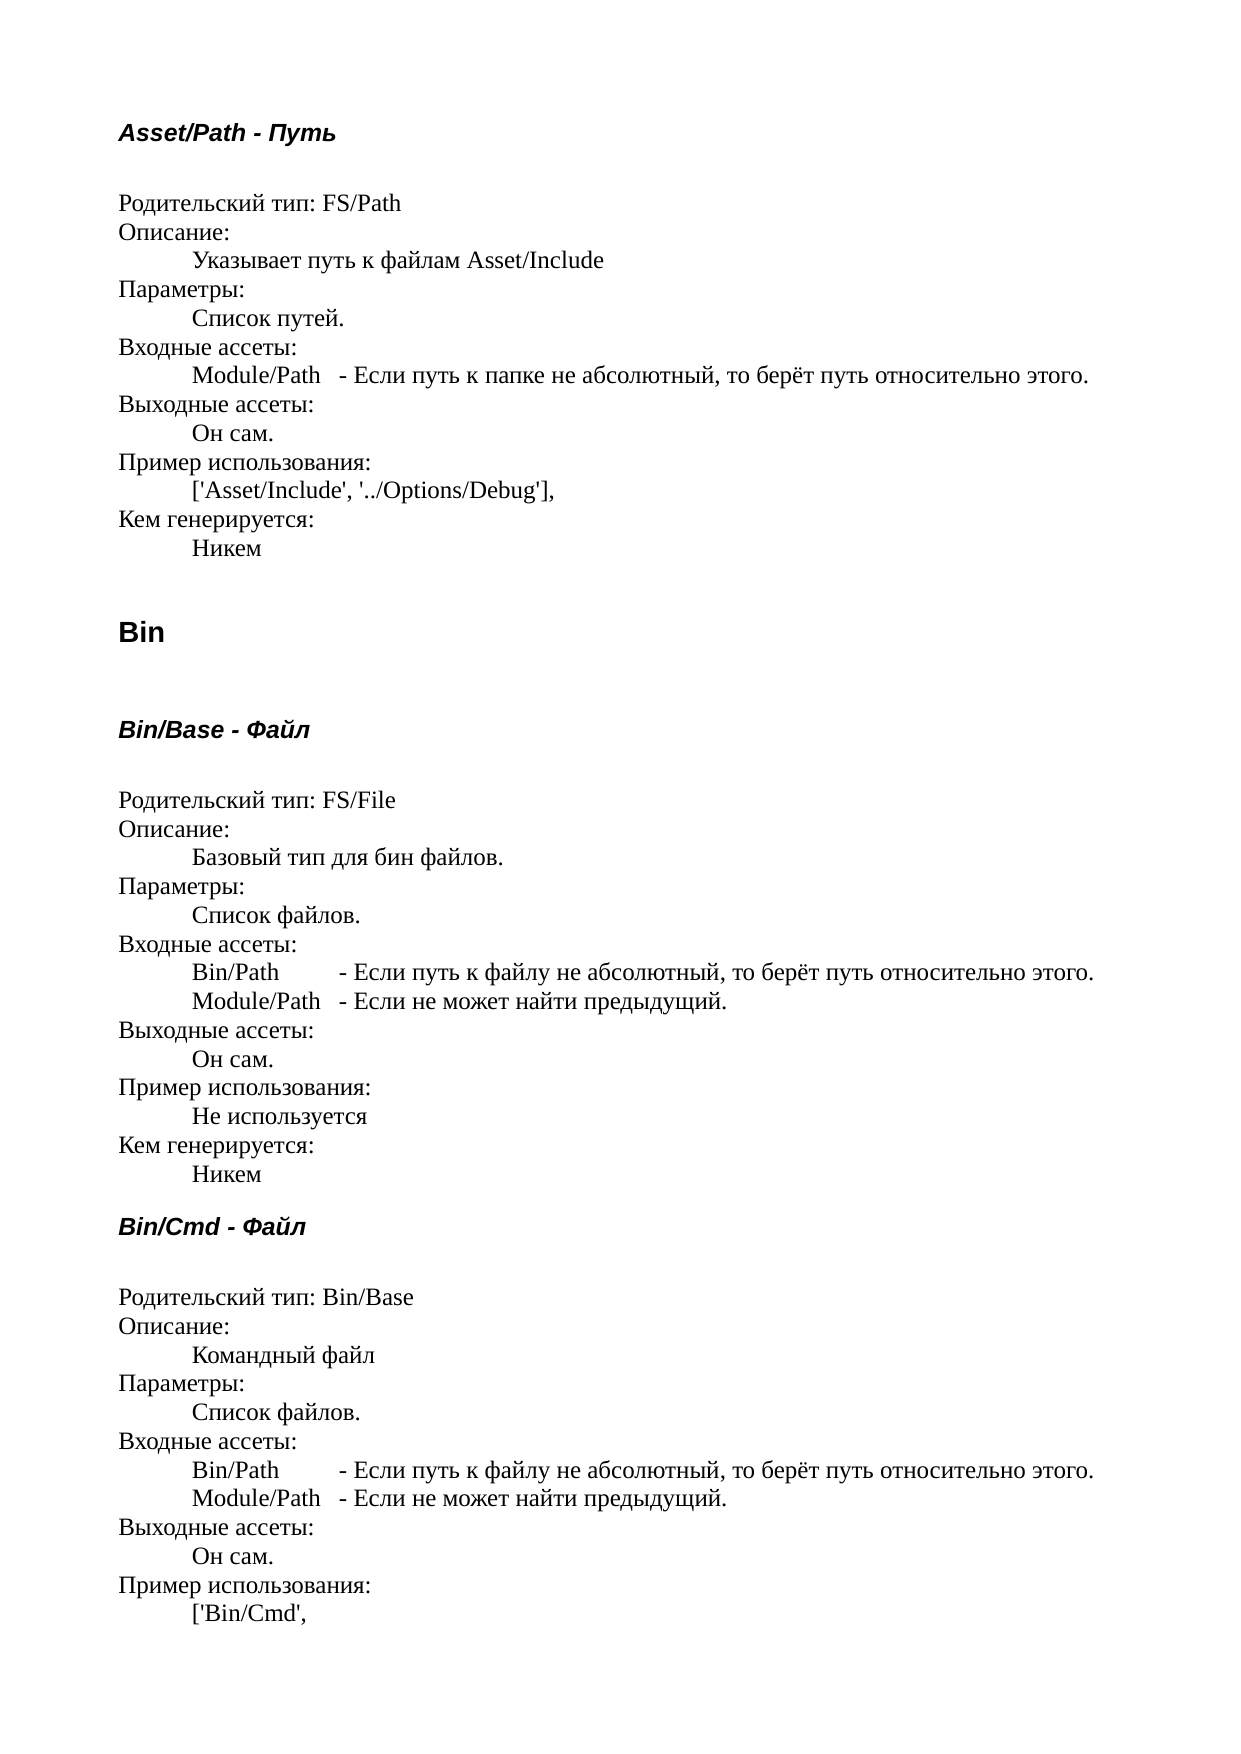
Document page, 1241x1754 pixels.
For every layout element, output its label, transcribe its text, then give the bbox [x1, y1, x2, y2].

subtitle Bin [118, 615, 1122, 649]
text Module/Path - Если путь к папке не абсолютный, то берёт путь относительно этого. [118, 360, 1122, 389]
text Родительский тип: FS/Path [118, 188, 1122, 217]
subtitle Bin/Cmd - Файл [118, 1212, 1122, 1241]
text Командный файл [118, 1340, 1122, 1368]
text Bin/Path - Если путь к файлу не абсолютный, то берёт путь относительно этого. [118, 957, 1122, 986]
text Никем [118, 1159, 1122, 1187]
text Указывает путь к файлам Asset/Include [118, 245, 1122, 274]
text Module/Path - Если не может найти предыдущий. [118, 986, 1122, 1015]
text Выходные ассеты: [118, 1512, 1122, 1541]
text Список путей. [118, 303, 1122, 332]
text Пример использования: [118, 447, 1122, 475]
text Никем [118, 533, 1122, 562]
text Пример использования: [118, 1570, 1122, 1598]
text Входные ассеты: [118, 929, 1122, 957]
subtitle Asset/Path - Путь [118, 118, 1122, 147]
text ['Bin/Cmd', [118, 1598, 1122, 1627]
text Выходные ассеты: [118, 389, 1122, 418]
text Выходные ассеты: [118, 1015, 1122, 1044]
text Кем генерируется: [118, 1130, 1122, 1159]
text Пример использования: [118, 1072, 1122, 1101]
text Входные ассеты: [118, 1426, 1122, 1455]
text Bin/Path - Если путь к файлу не абсолютный, то берёт путь относительно этого. [118, 1455, 1122, 1483]
text Он сам. [118, 1541, 1122, 1570]
text Входные ассеты: [118, 332, 1122, 360]
subtitle Bin/Base - Файл [118, 715, 1122, 744]
text Он сам. [118, 1044, 1122, 1072]
text ['Asset/Include', '../Options/Debug'], [118, 475, 1122, 504]
text Кем генерируется: [118, 504, 1122, 533]
text Родительский тип: Bin/Base [118, 1282, 1122, 1311]
text Параметры: [118, 871, 1122, 900]
text Он сам. [118, 418, 1122, 447]
text Описание: [118, 1311, 1122, 1340]
text Параметры: [118, 274, 1122, 303]
text Описание: [118, 217, 1122, 245]
text Список файлов. [118, 1397, 1122, 1426]
text Родительский тип: FS/File [118, 785, 1122, 814]
text Параметры: [118, 1368, 1122, 1397]
text Список файлов. [118, 900, 1122, 929]
text Базовый тип для бин файлов. [118, 842, 1122, 871]
text Module/Path - Если не может найти предыдущий. [118, 1483, 1122, 1512]
text Не используется [118, 1101, 1122, 1130]
text Описание: [118, 814, 1122, 842]
